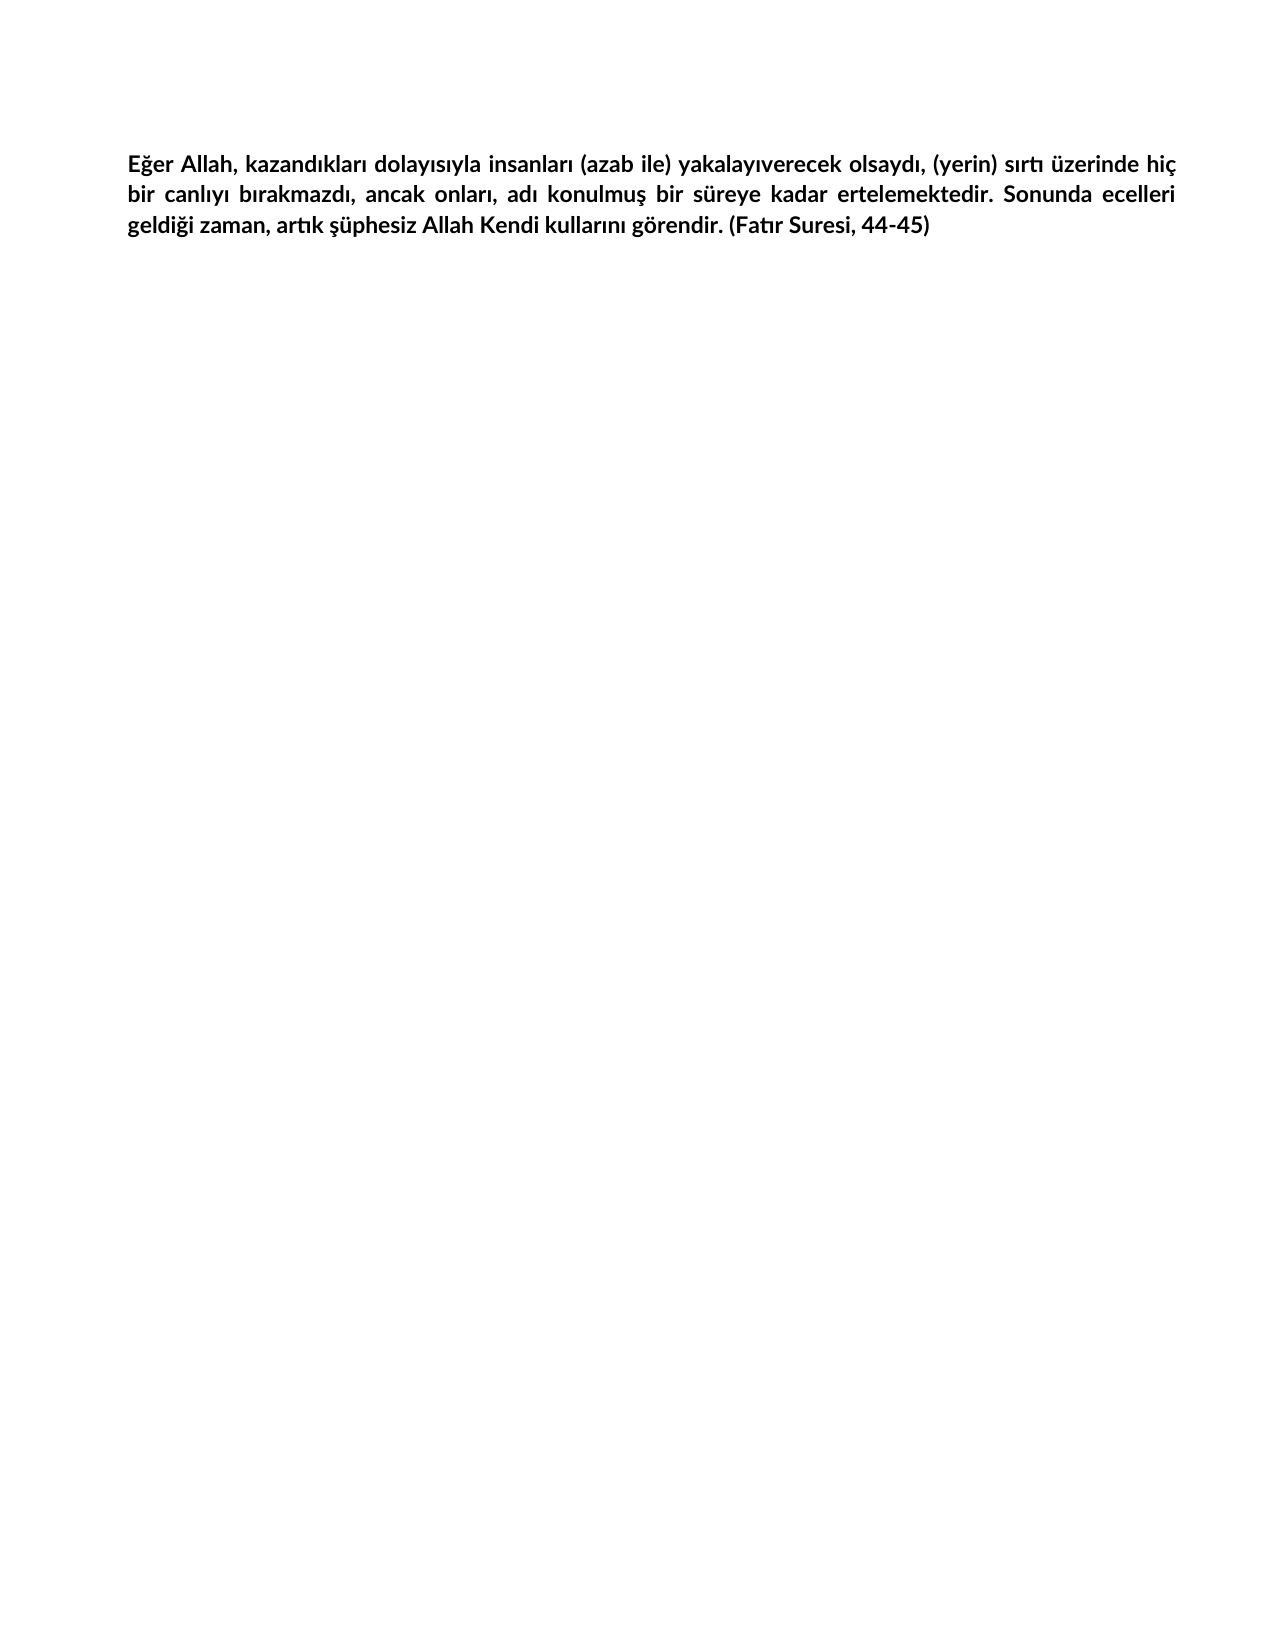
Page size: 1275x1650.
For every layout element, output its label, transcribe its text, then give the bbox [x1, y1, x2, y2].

text Eğer Allah, kazandıkları dolayısıyla insanları (azab ile) yakalayıverecek olsaydı, (yerin) sırtı üzerinde hiç bir canlıyı bırakmazdı, ancak onları, adı konulmuş bir süreye kadar ertelemektedir. Sonunda ecelleri geldiği zaman, artık şüphesiz Allah Kendi kullarını görendir. (Fatır Suresi, 44-45) [127, 150, 1177, 238]
